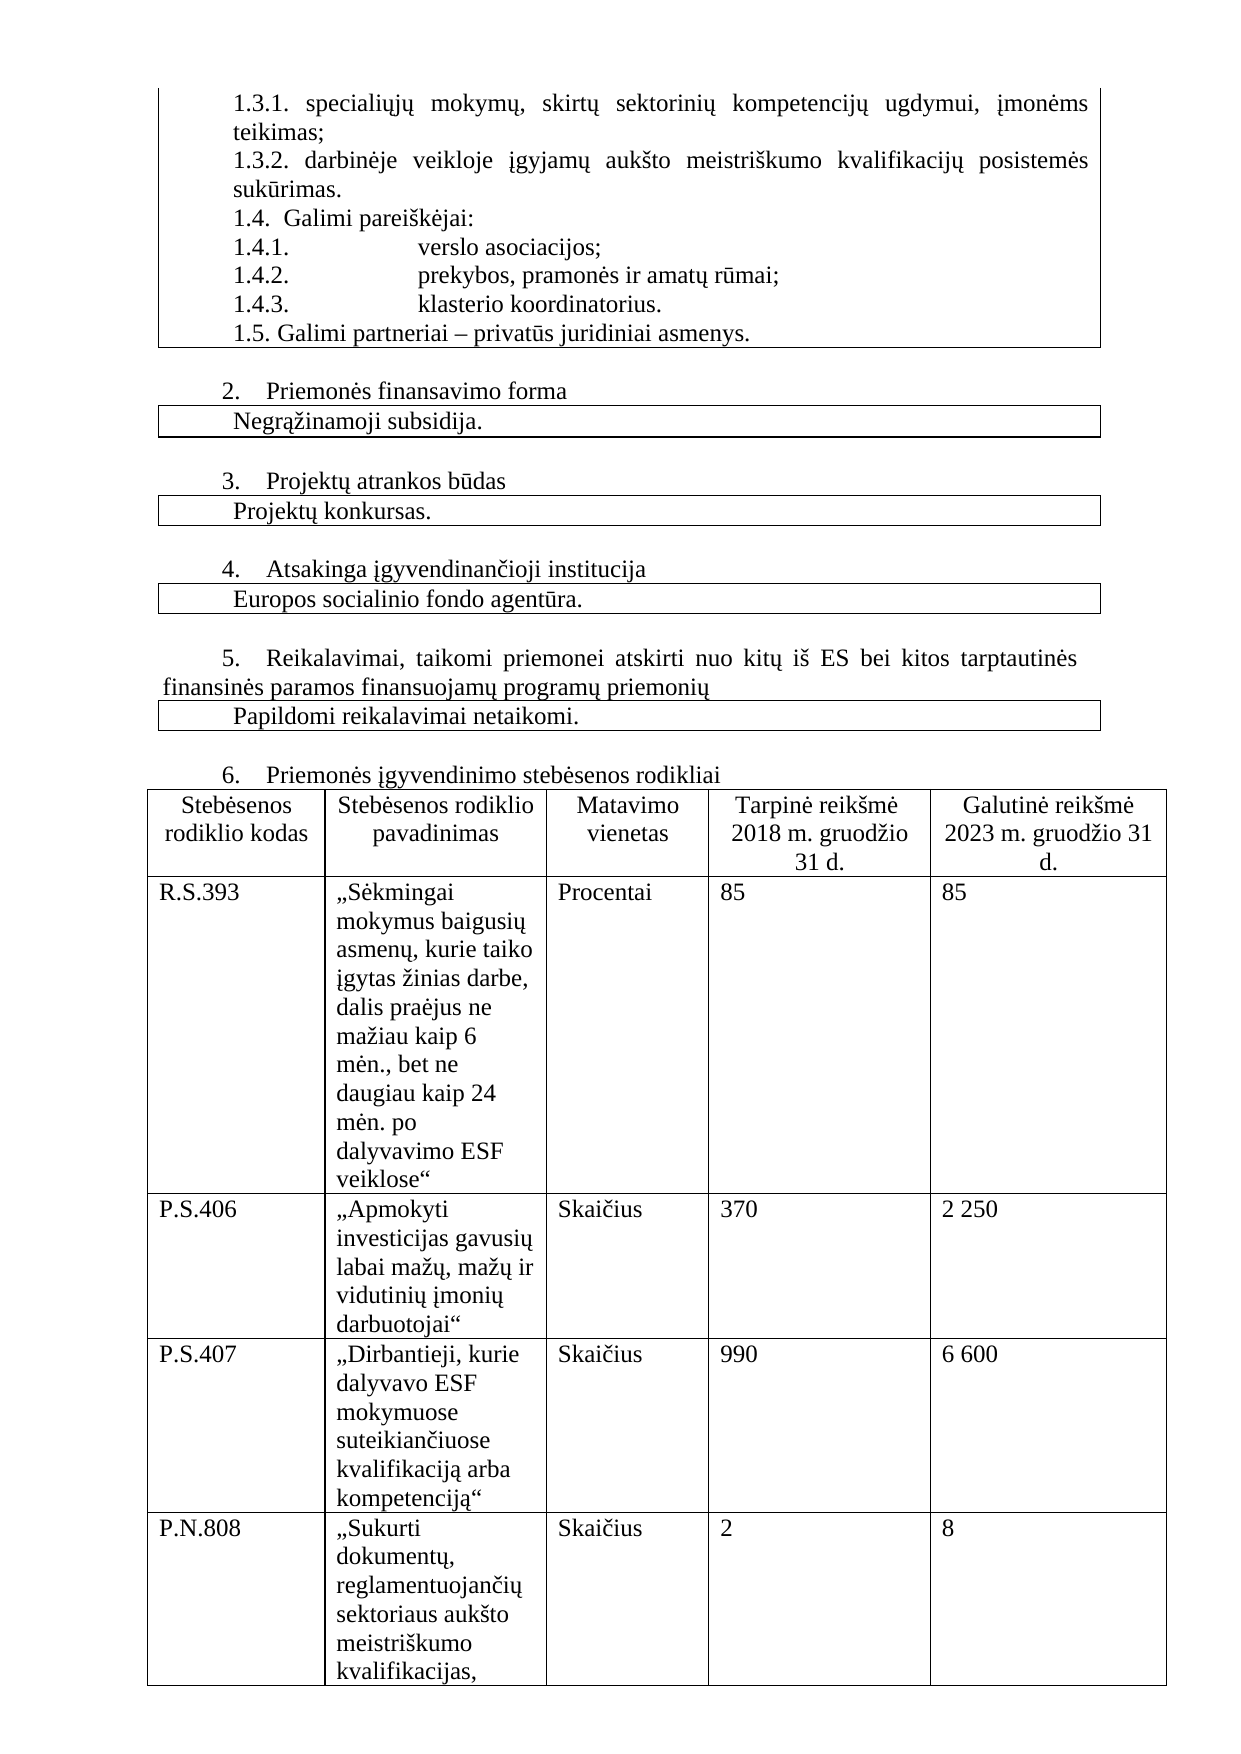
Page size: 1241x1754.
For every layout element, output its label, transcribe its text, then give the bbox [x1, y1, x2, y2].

table_header Papildomi reikalavimai netaikomi. [159, 701, 1100, 730]
text 5. Reikalavimai, taikomi priemonei atskirti nuo kitų iš ES bei kitos tarptautinės finansinės paramos finansuojamų programų priemonių [162, 643, 1078, 700]
table_cell 1.4. Galimi pareiškėjai: 1.4.1. verslo asociacijos; 1.4.2. prekybos, pramonės ir amatų rūmai; 1.4.3. klasterio koordinatorius. 1.5. Galimi partneriai – privatūs juridiniai asmenys. [159, 203, 1100, 347]
table_header Galutinė reikšmė 2023 m. gruodžio 31 d. [931, 790, 1166, 876]
table_cell 6 600 [931, 1339, 1166, 1512]
table_header Projektų konkursas. [159, 496, 1100, 525]
table_cell „Dirbantieji, kurie dalyvavo ESF mokymuose suteikiančiuose kvalifikaciją arba kompetenciją“ [326, 1339, 546, 1512]
table_cell Procentai [547, 877, 708, 1193]
table_cell 8 [931, 1513, 1166, 1685]
text 6. Priemonės įgyvendinimo stebėsenos rodikliai [222, 760, 1078, 789]
table_cell „Apmokyti investicijas gavusių labai mažų, mažų ir vidutinių įmonių darbuotojai“ [326, 1194, 546, 1338]
table_cell 2 [709, 1513, 930, 1685]
table_cell Skaičius [547, 1339, 708, 1512]
table_header Negrąžinamoji subsidija. [159, 406, 1100, 436]
table_cell P.S.407 [148, 1339, 324, 1512]
table_header Europos socialinio fondo agentūra. [159, 584, 1100, 613]
table_header Stebėsenos rodiklio pavadinimas [326, 790, 546, 876]
table_cell 1.3.1. specialiųjų mokymų, skirtų sektorinių kompetencijų ugdymui, įmonėms teikimas; 1.3.2. darbinėje veikloje įgyjamų aukšto meistriškumo kvalifikacijų posistemės sukūrimas. [159, 88, 1100, 203]
table_cell Skaičius [547, 1194, 708, 1338]
text 4. Atsakinga įgyvendinančioji institucija [222, 554, 1078, 583]
table_cell „Sėkmingai mokymus baigusių asmenų, kurie taiko įgytas žinias darbe, dalis praėjus ne mažiau kaip 6 mėn., bet ne daugiau kaip 24 mėn. po dalyvavimo ESF veiklose“ [326, 877, 546, 1193]
table_cell Skaičius [547, 1513, 708, 1685]
table_cell „Sukurti dokumentų, reglamentuojančių sektoriaus aukšto meistriškumo kvalifikacijas, [326, 1513, 546, 1685]
table_header Tarpinė reikšmė 2018 m. gruodžio 31 d. [709, 790, 930, 876]
table_cell 2 250 [931, 1194, 1166, 1338]
table_header Matavimo vienetas [547, 790, 708, 876]
text 2. Priemonės finansavimo forma [222, 376, 1078, 405]
text 3. Projektų atrankos būdas [222, 466, 1078, 495]
table_cell R.S.393 [148, 877, 324, 1193]
table_cell 370 [709, 1194, 930, 1338]
table_cell 85 [931, 877, 1166, 1193]
table_header Stebėsenos rodiklio kodas [148, 790, 324, 876]
table_cell 85 [709, 877, 930, 1193]
table_cell P.S.406 [148, 1194, 324, 1338]
table_cell 990 [709, 1339, 930, 1512]
table_cell P.N.808 [148, 1513, 324, 1685]
